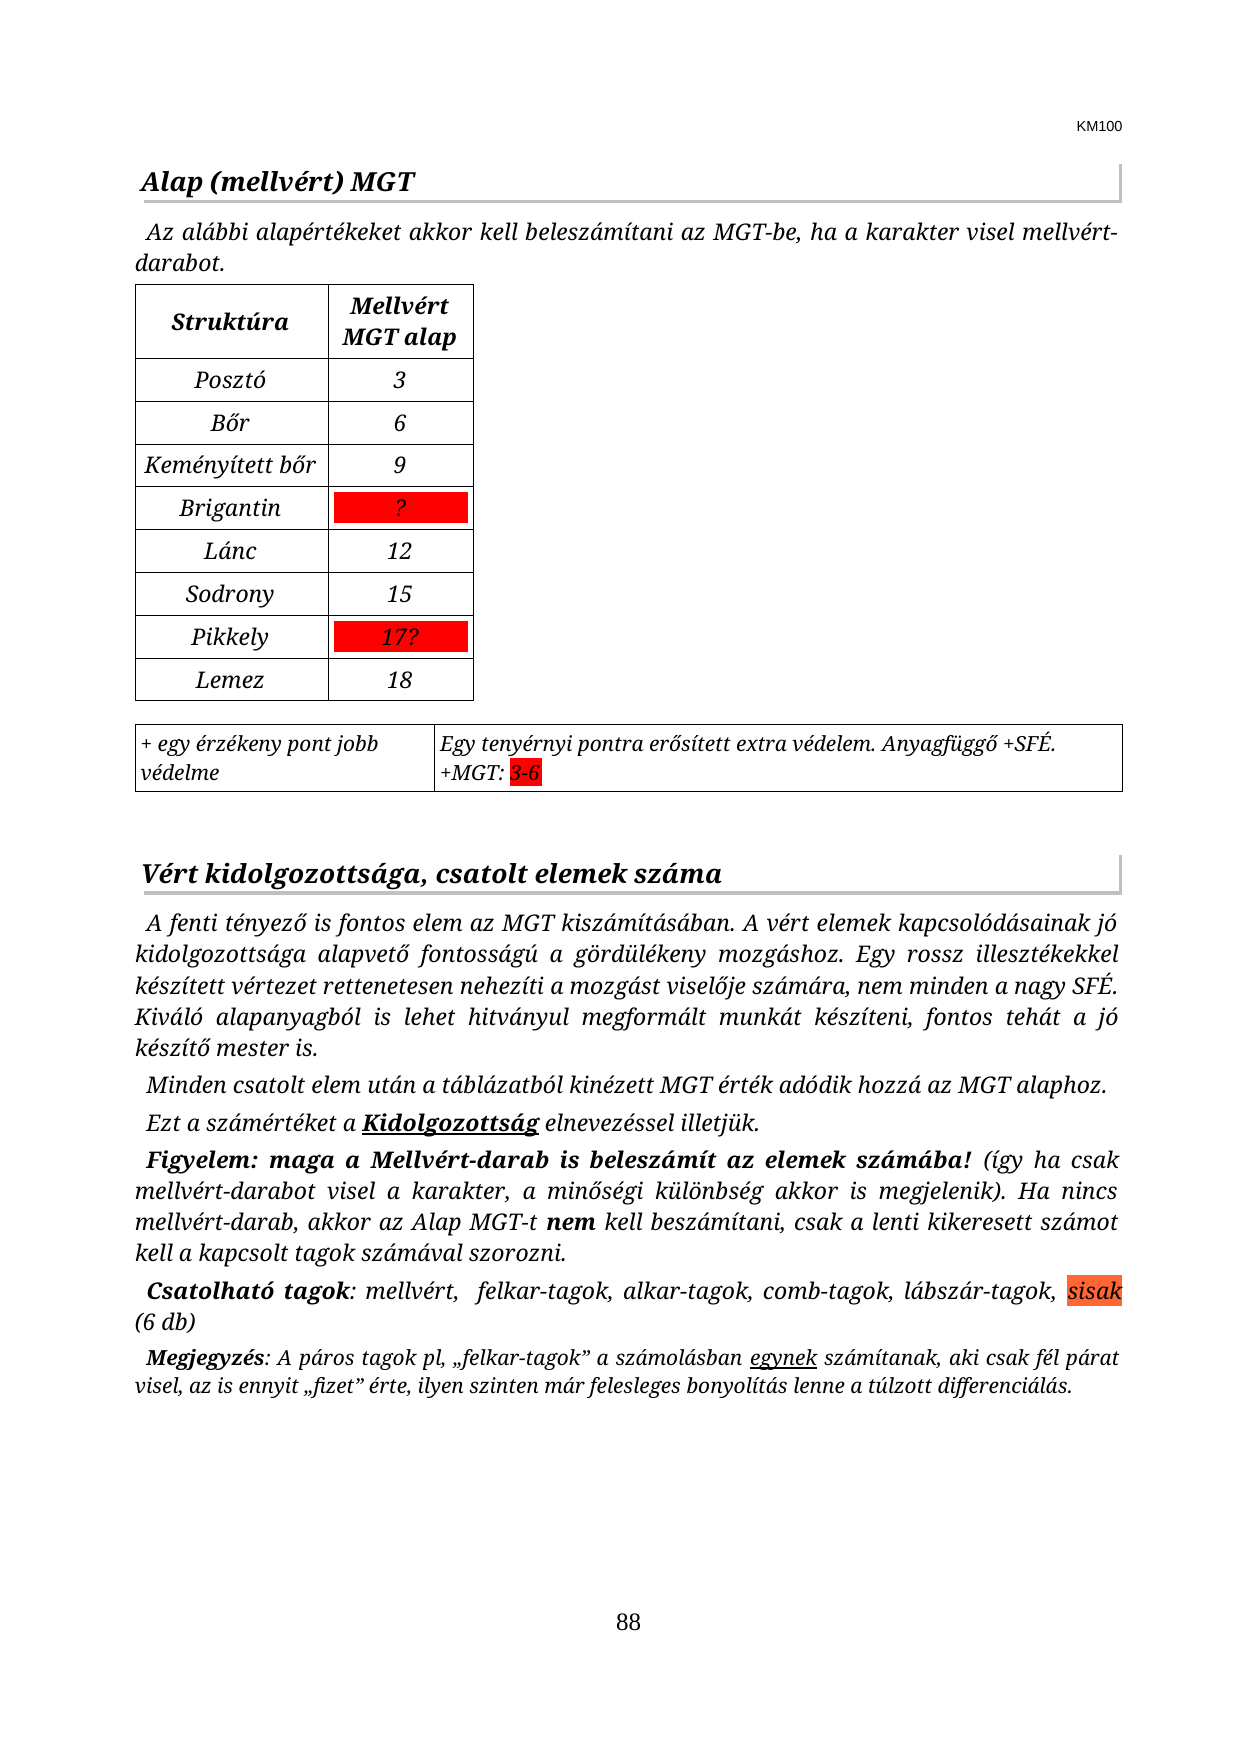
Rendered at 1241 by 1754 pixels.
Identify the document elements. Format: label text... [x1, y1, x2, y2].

table_cell Pikkely [136, 616, 328, 658]
table_header Egy tenyérnyi pontra erősített extra védelem. Anyagfüggő +SFÉ. +MGT: 3-6 [435, 725, 1122, 791]
table_cell Lánc [136, 530, 328, 572]
text Csatolható tagok: mellvért, felkar-tagok, alkar-tagok, comb-tagok, lábszár-tagok, sisak (6 db) [134, 1274, 1122, 1337]
table_cell Lemez [136, 659, 328, 700]
table_cell Keményített bőr [136, 445, 328, 486]
text Minden csatolt elem után a táblázatból kinézett MGT érték adódik hozzá az MGT alaphoz. [134, 1069, 1122, 1101]
text A fenti tényező is fontos elem az MGT kiszámításában. A vért elemek kapcsolódásainak jó kidolgozottsága alapvető fontosságú a gördülékeny mozgáshoz. Egy rossz illesztékekkel készített vértezet rettenetesen nehezíti a mozgást viselője számára, nem minden a nagy SFÉ. Kiváló alapanyagból is lehet hitványul megformált munkát készíteni, fontos tehát a jó készítő mester is. [134, 907, 1122, 1063]
table_cell Brigantin [136, 487, 328, 529]
table_cell Posztó [136, 359, 328, 401]
table_cell 18 [329, 659, 473, 700]
table_cell 9 [329, 445, 473, 486]
text Ezt a számértéket a Kidolgozottság elnevezéssel illetjük. [134, 1106, 1122, 1138]
text Az alábbi alapértékeket akkor kell beleszámítani az MGT-be, ha a karakter visel mellvért-darabot. [134, 216, 1122, 278]
table_cell 12 [329, 530, 473, 572]
text Figyelem: maga a Mellvért-darab is beleszámít az elemek számába! (így ha csak mellvért-darabot visel a karakter, a minőségi különbség akkor is megjelenik). Ha nincs mellvért-darab, akkor az Alap MGT-t nem kell beszámítani, csak a lenti kikeresett számot kell a kapcsolt tagok számával szorozni. [134, 1144, 1122, 1269]
table_header Mellvért MGT alap [329, 285, 473, 358]
subtitle Vért kidolgozottsága, csatolt elemek száma [140, 855, 1118, 891]
table_cell 15 [329, 573, 473, 615]
table_cell 3 [329, 359, 473, 401]
table_cell 17? [329, 616, 473, 658]
table_cell Sodrony [136, 573, 328, 615]
table_header Struktúra [136, 285, 328, 358]
table_cell ? [329, 487, 473, 529]
table_cell Bőr [136, 402, 328, 444]
subtitle Alap (mellvért) MGT [140, 164, 1118, 199]
text Megjegyzés: A páros tagok pl, „felkar-tagok” a számolásban egynek számítanak, aki csak fél párat visel, az is ennyit „fizet” érte, ilyen szinten már felesleges bonyolítás lenne a túlzott differenciálás. [134, 1343, 1122, 1399]
table_header + egy érzékeny pont jobb védelme [136, 725, 434, 791]
table_cell 6 [329, 402, 473, 444]
